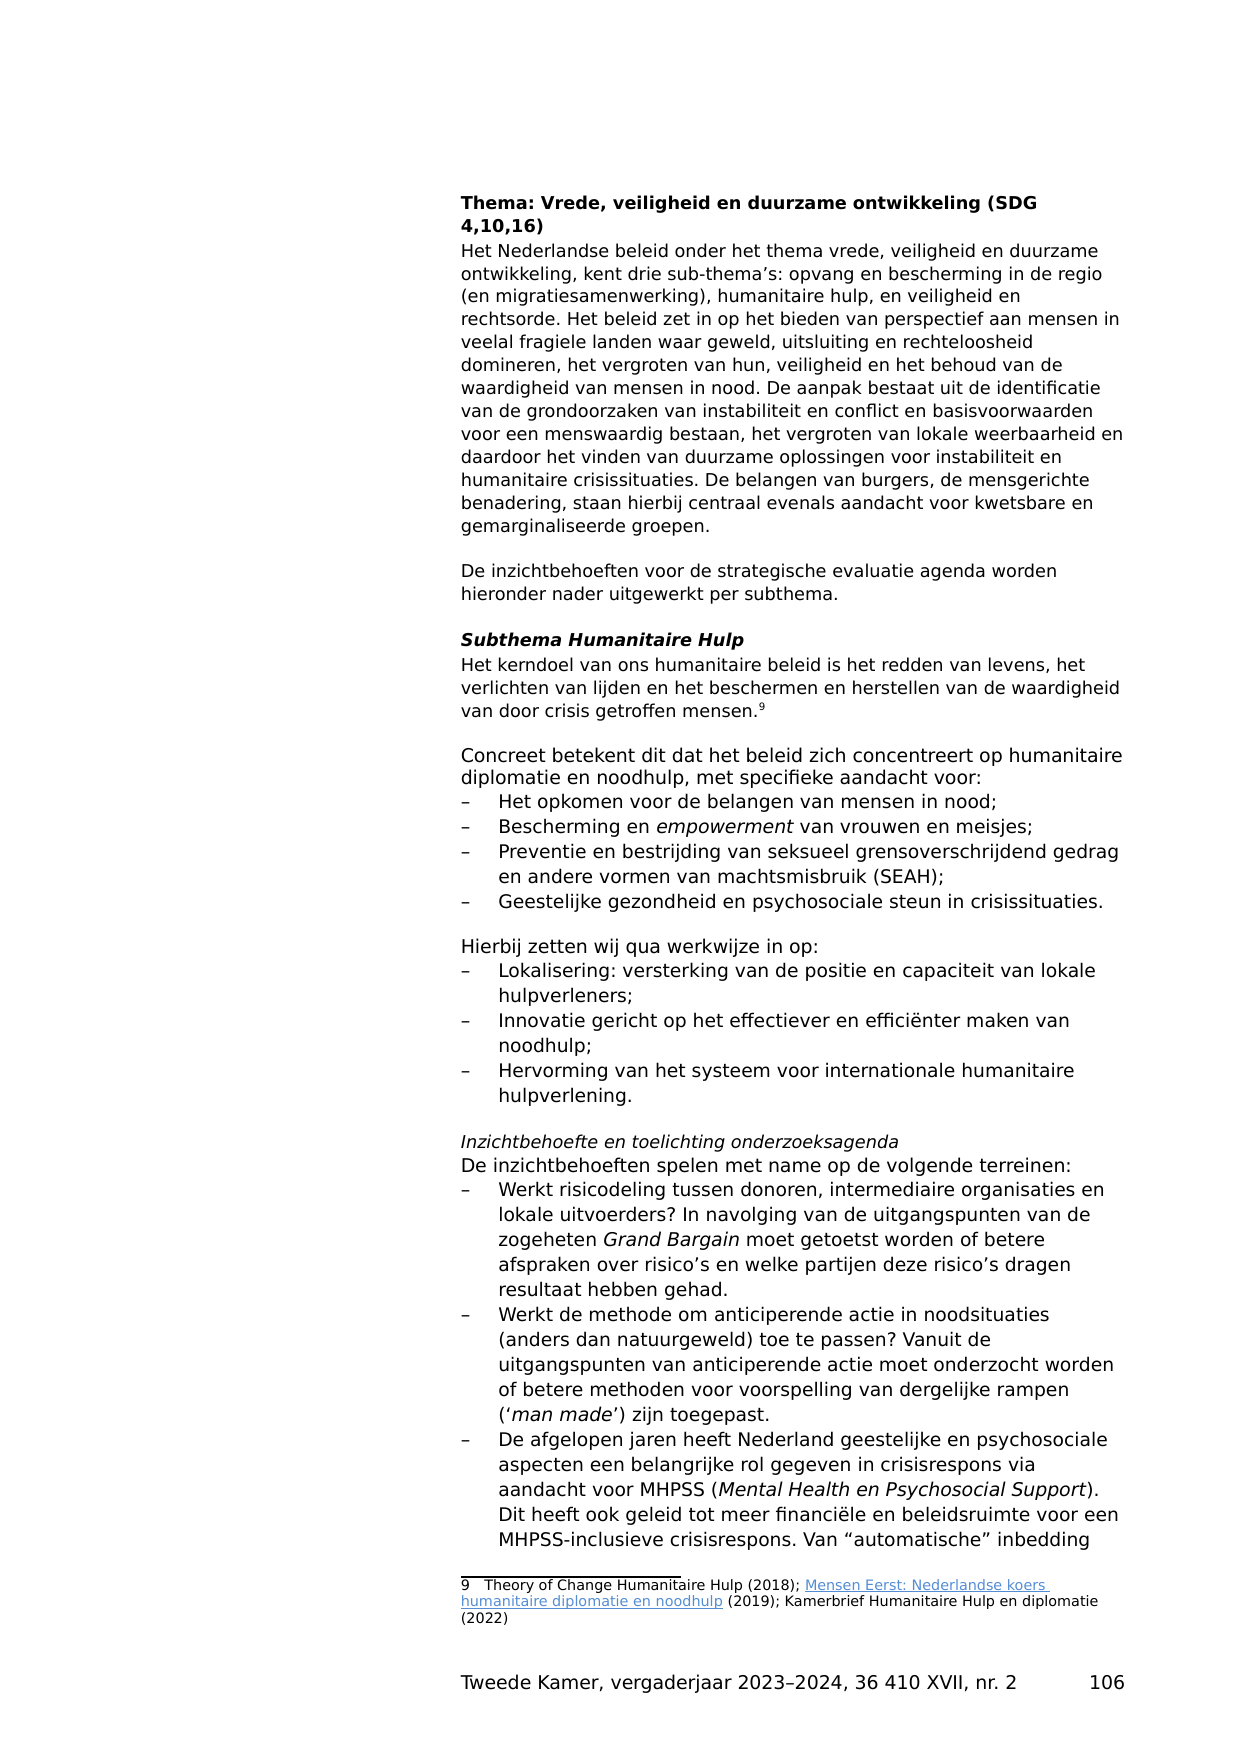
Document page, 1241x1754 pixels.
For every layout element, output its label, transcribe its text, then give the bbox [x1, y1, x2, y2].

list Werkt risicodeling tussen donoren, intermediaire organisaties en lokale uitvoerders? In navolging van de uitgangspunten van de zogeheten Grand Bargain moet getoetst worden of betere afspraken over risico’s en welke partijen deze risico’s dragen resultaat hebben gehad. [461, 1177, 1125, 1302]
list Innovatie gericht op het effectiever en efficiënter maken van noodhulp; [461, 1008, 1125, 1058]
text Hierbij zetten wij qua werkwijze in op: [461, 936, 1125, 958]
list Werkt de methode om anticiperende actie in noodsituaties (anders dan natuurgeweld) toe te passen? Vanuit de uitgangspunten van anticiperende actie moet onderzocht worden of betere methoden voor voorspelling van dergelijke rampen (‘man made’) zijn toegepast. [461, 1302, 1125, 1427]
list Geestelijke gezondheid en psychosociale steun in crisissituaties. [461, 889, 1125, 914]
text Het Nederlandse beleid onder het thema vrede, veiligheid en duurzame ontwikkeling, kent drie sub-thema’s: opvang en bescherming in de regio (en migratiesamenwerking), humanitaire hulp, en veiligheid en rechtsorde. Het beleid zet in op het bieden van perspectief aan mensen in veelal fragiele landen waar geweld, uitsluiting en rechteloosheid domineren, het vergroten van hun, veiligheid en het behoud van de waardigheid van mensen in nood. De aanpak bestaat uit de identificatie van de grondoorzaken van instabiliteit en conflict en basisvoorwaarden voor een menswaardig bestaan, het vergroten van lokale weerbaarheid en daardoor het vinden van duurzame oplossingen voor instabiliteit en humanitaire crisissituaties. De belangen van burgers, de mensgerichte benadering, staan hierbij centraal evenals aandacht voor kwetsbare en gemarginaliseerde groepen. [461, 239, 1125, 537]
list De afgelopen jaren heeft Nederland geestelijke en psychosociale aspecten een belangrijke rol gegeven in crisisrespons via aandacht voor MHPSS (Mental Health en Psychosocial Support). Dit heeft ook geleid tot meer financiële en beleidsruimte voor een MHPSS-inclusieve crisisrespons. Van “automatische” inbedding [461, 1427, 1125, 1552]
text Subthema Humanitaire Hulp [461, 628, 1125, 651]
text De inzichtbehoeften spelen met name op de volgende terreinen: [461, 1155, 1125, 1177]
text De inzichtbehoeften voor de strategische evaluatie agenda worden hieronder nader uitgewerkt per subthema. [461, 559, 1125, 605]
list Hervorming van het systeem voor internationale humanitaire hulpverlening. [461, 1058, 1125, 1108]
list Lokalisering: versterking van de positie en capaciteit van lokale hulpverleners; [461, 958, 1125, 1008]
text __Theory of Change Humanitaire Hulp (2018); Mensen Eerst: Nederlandse koers humanitaire diplomatie en noodhulp (2019); Kamerbrief Humanitaire Hulp en diplomatie (2022) [461, 1577, 1125, 1627]
text Inzichtbehoefte en toelichting onderzoeksagenda [461, 1130, 1125, 1153]
text Thema: Vrede, veiligheid en duurzame ontwikkeling (SDG 4,10,16) [461, 191, 1125, 237]
list Het opkomen voor de belangen van mensen in nood; [461, 789, 1125, 814]
text Het kerndoel van ons humanitaire beleid is het redden van levens, het verlichten van lijden en het beschermen en herstellen van de waardigheid van door crisis getroffen mensen. [461, 653, 1125, 722]
list Bescherming en empowerment van vrouwen en meisjes; [461, 814, 1125, 839]
text Concreet betekent dit dat het beleid zich concentreert op humanitaire diplomatie en noodhulp, met specifieke aandacht voor: [461, 745, 1125, 789]
list Preventie en bestrijding van seksueel grensoverschrijdend gedrag en andere vormen van machtsmisbruik (SEAH); [461, 839, 1125, 889]
